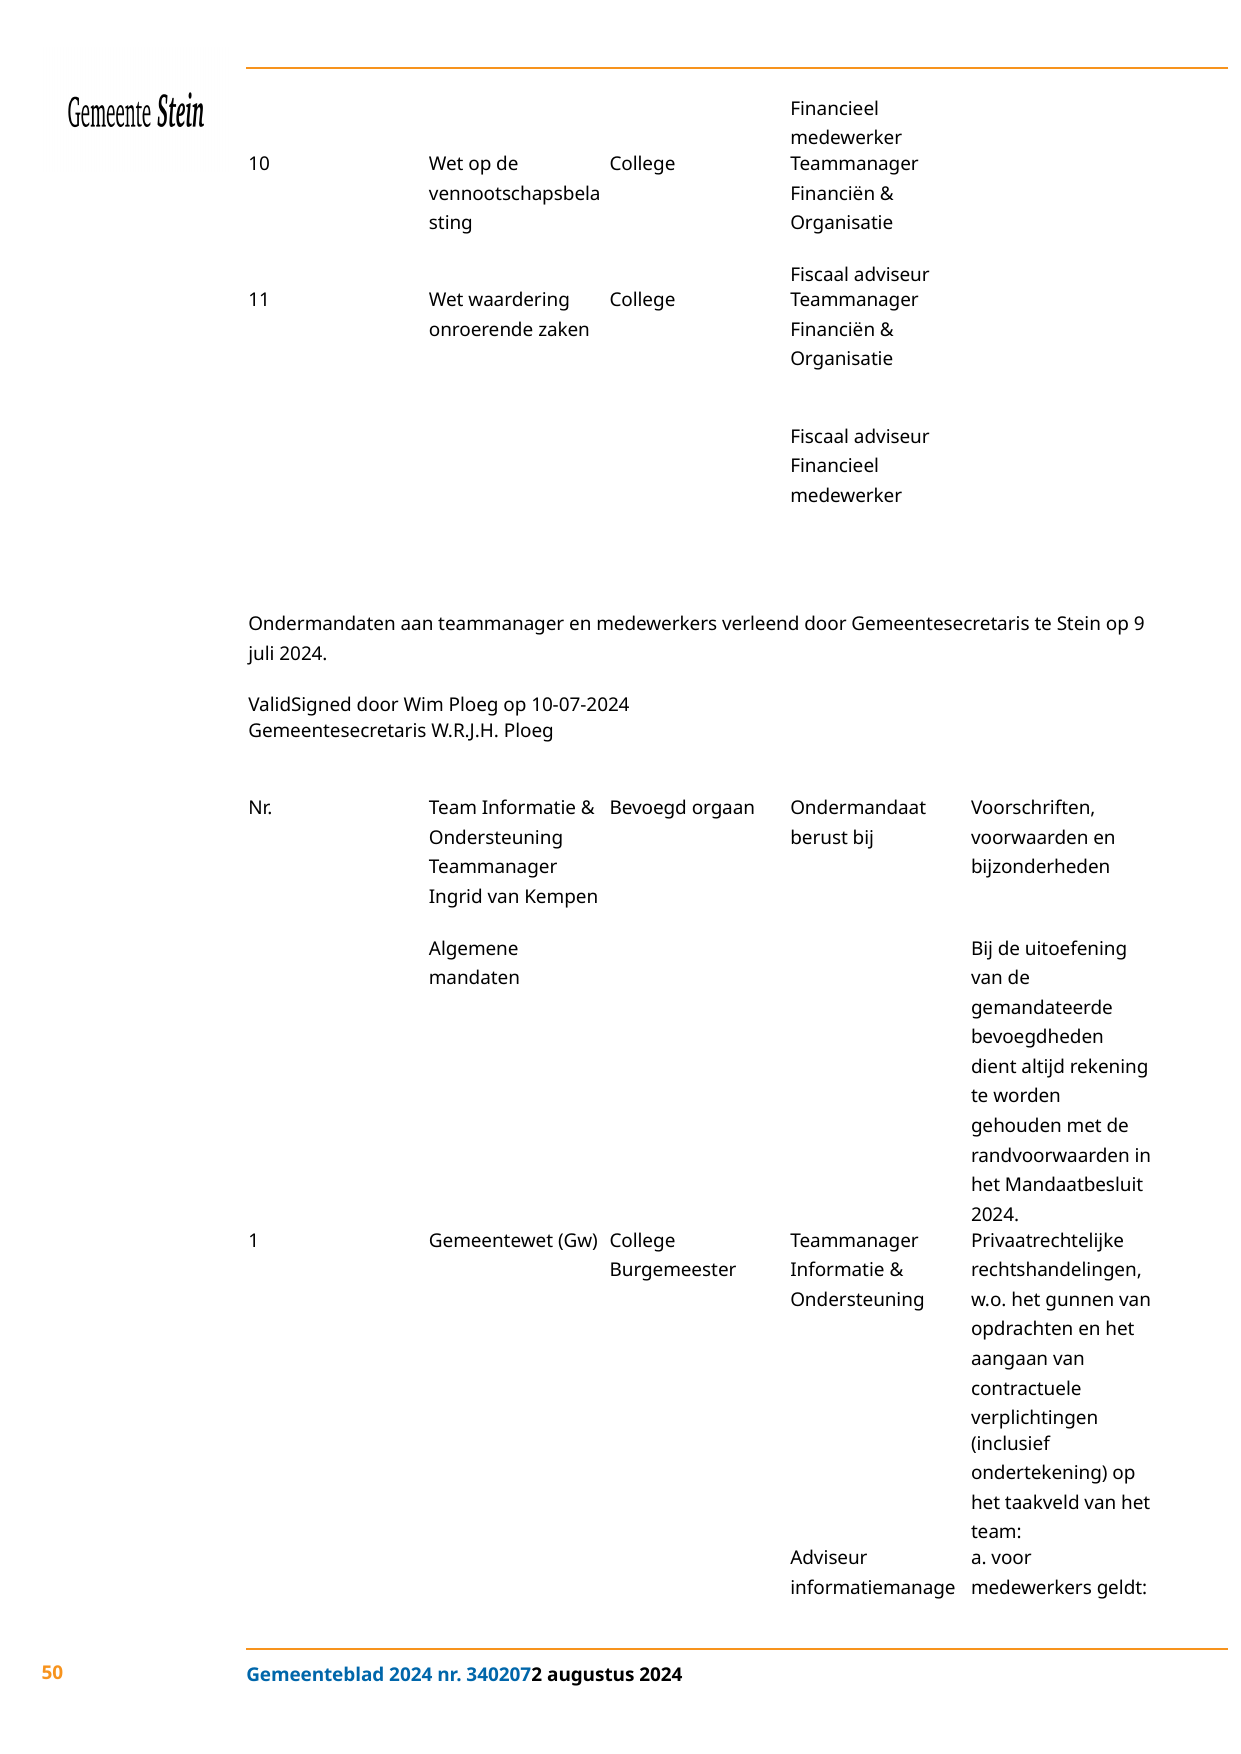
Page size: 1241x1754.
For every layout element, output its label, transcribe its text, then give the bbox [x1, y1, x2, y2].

table_cell [429, 559, 609, 585]
table_cell [790, 666, 971, 692]
table_cell College [609, 150, 790, 286]
table_cell [609, 423, 790, 508]
table_cell Gemeentesecretaris W.R.J.H. Ploeg [248, 718, 1152, 743]
table_cell [429, 585, 609, 611]
table_cell [609, 95, 790, 150]
table_cell Voorschriften, voorwaarden en bijzonderheden [971, 795, 1152, 909]
table_cell 10 [248, 150, 429, 286]
table_cell [971, 508, 1152, 533]
table_cell [971, 909, 1152, 935]
table_cell [790, 235, 971, 261]
table_cell [429, 743, 609, 769]
table_cell [248, 909, 429, 1227]
table_cell [429, 666, 609, 692]
table_cell [971, 769, 1152, 794]
table_cell [971, 286, 1152, 371]
table_cell [248, 769, 429, 794]
table_cell Bevoegd orgaan [609, 795, 790, 909]
table_cell (inclusief ondertekening) op het taakveld van het team: [971, 1430, 1152, 1544]
table_cell [971, 95, 1152, 150]
table_cell [790, 559, 971, 585]
table_cell [609, 559, 790, 585]
table_cell [248, 423, 429, 508]
table_cell Teammanager Financiën & Organisatie [790, 286, 971, 371]
table_cell [248, 397, 429, 423]
table_cell [971, 534, 1152, 559]
table_cell 11 [248, 286, 429, 371]
table_cell ValidSigned door Wim Ploeg op 10-07-2024 [248, 692, 1152, 717]
table_cell Wet waardering onroerende zaken [429, 286, 609, 371]
table_cell Fiscaal adviseur [790, 261, 971, 286]
table_cell [429, 769, 609, 794]
table_cell [971, 559, 1152, 585]
table_cell [790, 371, 971, 397]
table_cell Ondermandaten aan teammanager en medewerkers verleend door Gemeentesecretaris te Stein op 9 juli 2024. [248, 611, 1152, 666]
table_cell [248, 508, 429, 533]
table_cell [790, 1430, 971, 1544]
table_cell [971, 397, 1152, 423]
table_cell [790, 743, 971, 769]
table_cell [248, 371, 429, 397]
table_cell [971, 585, 1152, 611]
table_cell Team Informatie & Ondersteuning Teammanager Ingrid van Kempen [429, 795, 609, 909]
table_cell [790, 769, 971, 794]
picture [41, 47, 231, 172]
table_cell Adviseur informatiemanage [790, 1545, 971, 1600]
table_cell [790, 909, 971, 1227]
table_cell [248, 95, 429, 150]
table_cell [971, 666, 1152, 692]
table_cell [609, 397, 790, 423]
table_cell [971, 371, 1152, 397]
table_cell [609, 585, 790, 611]
table_cell Ondermandaat berust bij [790, 795, 971, 909]
table_cell [429, 371, 609, 397]
table_cell [248, 559, 429, 585]
table_cell [609, 769, 790, 794]
table_cell a. voor medewerkers geldt: [971, 1545, 1152, 1600]
table_cell Wet op de vennootschapsbelasting [429, 150, 609, 286]
table_cell [790, 397, 971, 423]
table_cell Gemeentewet (Gw) [429, 1227, 609, 1600]
table_cell [248, 534, 429, 559]
table_cell [429, 423, 609, 508]
table_cell Fiscaal adviseur Financieel medewerker [790, 423, 971, 508]
table_cell [609, 508, 790, 533]
table_cell [429, 397, 609, 423]
table_cell [248, 743, 429, 769]
table_cell [971, 150, 1152, 286]
table_cell [790, 534, 971, 559]
table_cell College [609, 286, 790, 371]
table_cell [609, 666, 790, 692]
table_cell [429, 95, 609, 150]
table_cell Algemene mandaten [429, 935, 609, 1227]
table_cell [971, 743, 1152, 769]
table_cell [790, 508, 971, 533]
table_cell [609, 743, 790, 769]
table_cell Privaatrechtelijke rechtshandelingen, w.o. het gunnen van opdrachten en het aangaan van contractuele verplichtingen [971, 1227, 1152, 1430]
table_cell [971, 423, 1152, 508]
table_cell 1 [248, 1227, 429, 1600]
table_cell [429, 909, 609, 935]
table_cell Financieel medewerker [790, 95, 971, 150]
table_cell [429, 534, 609, 559]
table_cell [609, 371, 790, 397]
table_cell Bij de uitoefening van de gemandateerde bevoegdheden dient altijd rekening te worden gehouden met de randvoorwaarden in het Mandaatbesluit 2024. [971, 935, 1152, 1227]
table_cell [248, 585, 429, 611]
table_cell [609, 909, 790, 1227]
table_cell [609, 534, 790, 559]
table_cell Teammanager Informatie & Ondersteuning [790, 1227, 971, 1430]
table_cell [790, 585, 971, 611]
table_cell [429, 508, 609, 533]
table_cell College Burgemeester [609, 1227, 790, 1600]
table_cell [248, 666, 429, 692]
table_cell Nr. [248, 795, 429, 909]
table_cell Teammanager Financiën & Organisatie [790, 150, 971, 235]
